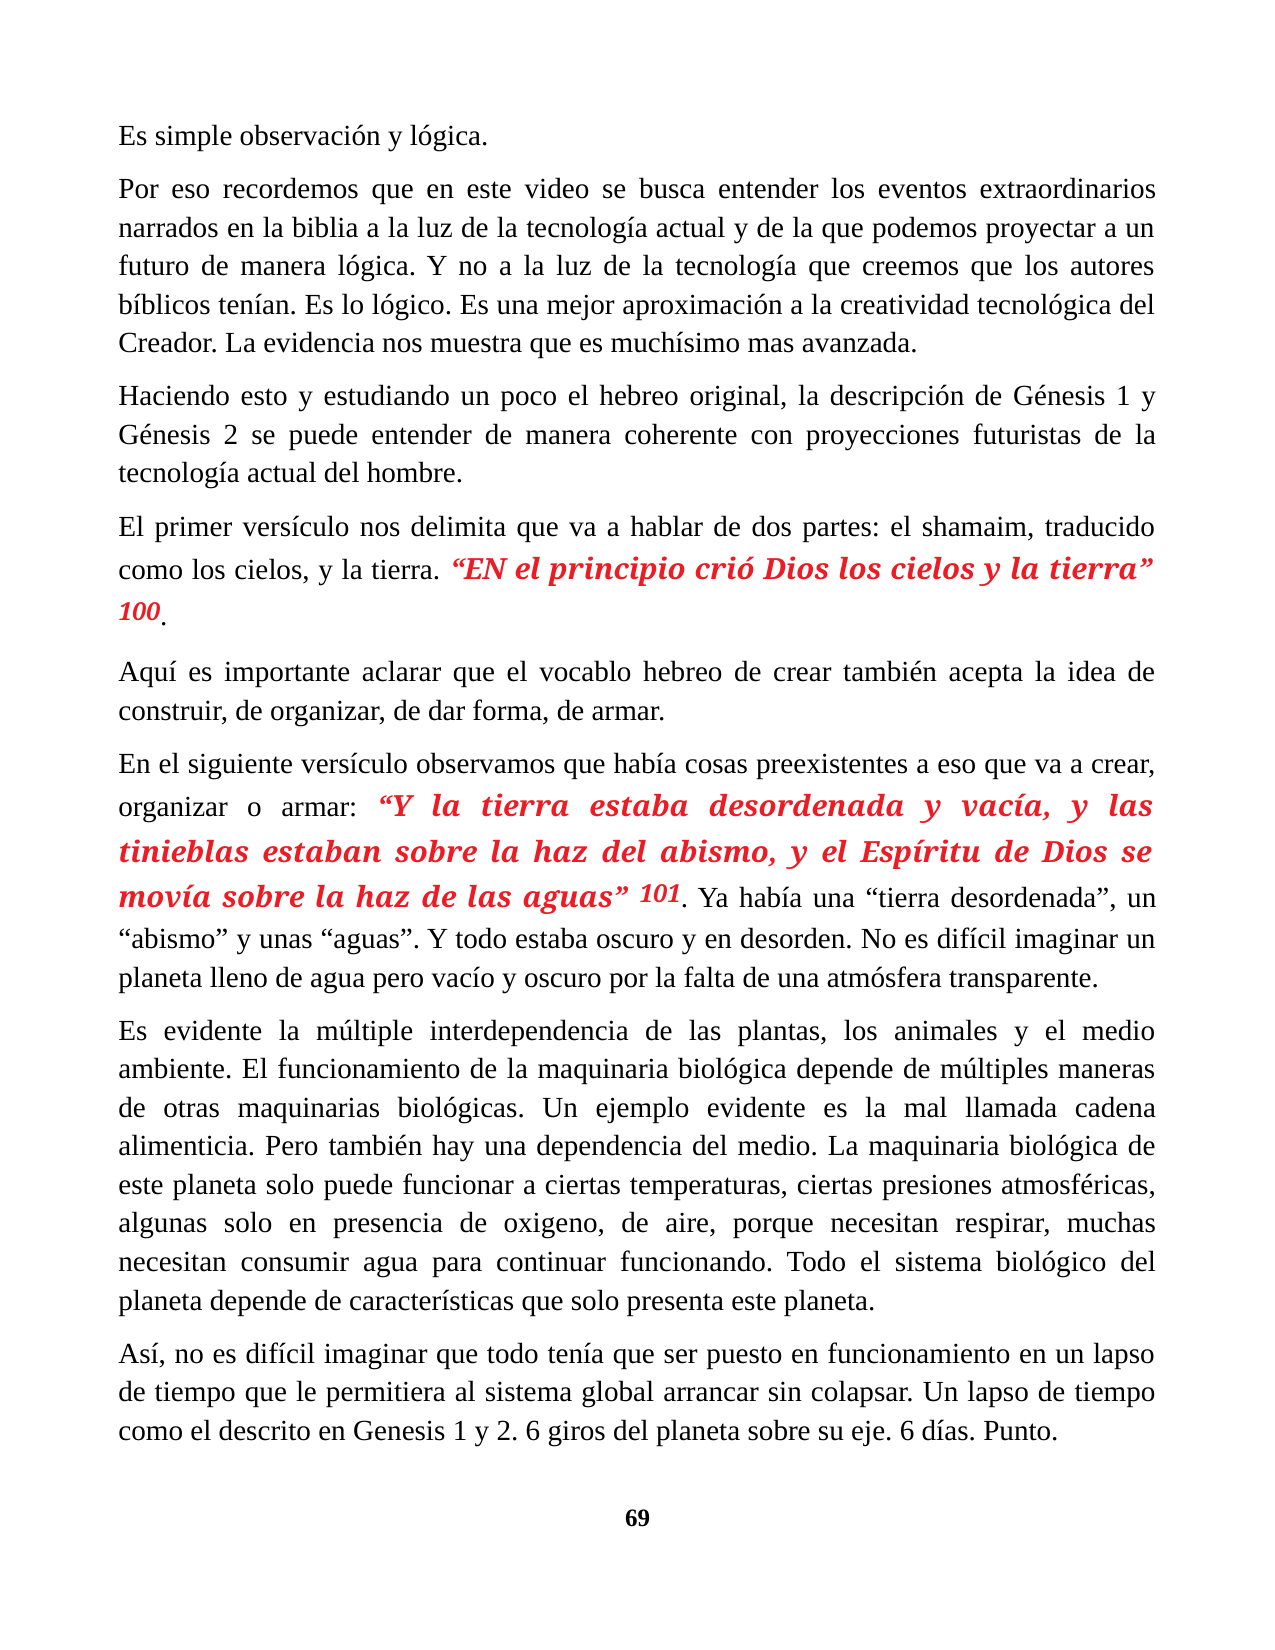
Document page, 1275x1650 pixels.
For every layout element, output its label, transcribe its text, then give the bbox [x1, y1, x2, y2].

text Es evidente la múltiple interdependencia de las plantas, los animales y el medio ambiente. El funcionamiento de la maquinaria biológica depende de múltiples maneras de otras maquinarias biológicas. Un ejemplo evidente es la mal llamada cadena alimenticia. Pero también hay una dependencia del medio. La maquinaria biológica de este planeta solo puede funcionar a ciertas temperaturas, ciertas presiones atmosféricas, algunas solo en presencia de oxigeno, de aire, porque necesitan respirar, muchas necesitan consumir agua para continuar funcionando. Todo el sistema biológico del planeta depende de características que solo presenta este planeta. [118, 1013, 1157, 1316]
text Así, no es difícil imaginar que todo tenía que ser puesto en funcionamiento en un lapso de tiempo que le permitiera al sistema global arrancar sin colapsar. Un lapso de tiempo como el descrito en Genesis 1 y 2. 6 giros del planeta sobre su eje. 6 días. Punto. [118, 1336, 1157, 1446]
text En el siguiente versículo observamos que había cosas preexistentes a eso que va a crear, organizar o armar: “Y la tierra estaba desordenada y vacía, y las tinieblas estaban sobre la haz del abismo, y el Espíritu de Dios se movía sobre la haz de las aguas” . Ya había una “tierra desordenada”, un “abismo” y unas “aguas”. Y todo estaba oscuro y en desorden. No es difícil imaginar un planeta lleno de agua pero vacío y oscuro por la falta de una atmósfera transparente. [118, 746, 1157, 993]
text Por eso recordemos que en este video se busca entender los eventos extraordinarios narrados en la biblia a la luz de la tecnología actual y de la que podemos proyectar a un futuro de manera lógica. Y no a la luz de la tecnología que creemos que los autores bíblicos tenían. Es lo lógico. Es una mejor aproximación a la creatividad tecnológica del Creador. La evidencia nos muestra que es muchísimo mas avanzada. [118, 171, 1157, 359]
text El primer versículo nos delimita que va a hablar de dos partes: el shamaim, traducido como los cielos, y la tierra. “EN el principio crió Dios los cielos y la tierra” . [118, 509, 1157, 633]
text Haciendo esto y estudiando un poco el hebreo original, la descripción de Génesis 1 y Génesis 2 se puede entender de manera coherente con proyecciones futuristas de la tecnología actual del hombre. [118, 378, 1157, 489]
text Es simple observación y lógica. [118, 118, 1157, 152]
text Aquí es importante aclarar que el vocablo hebreo de crear también acepta la idea de construir, de organizar, de dar forma, de armar. [118, 654, 1157, 726]
